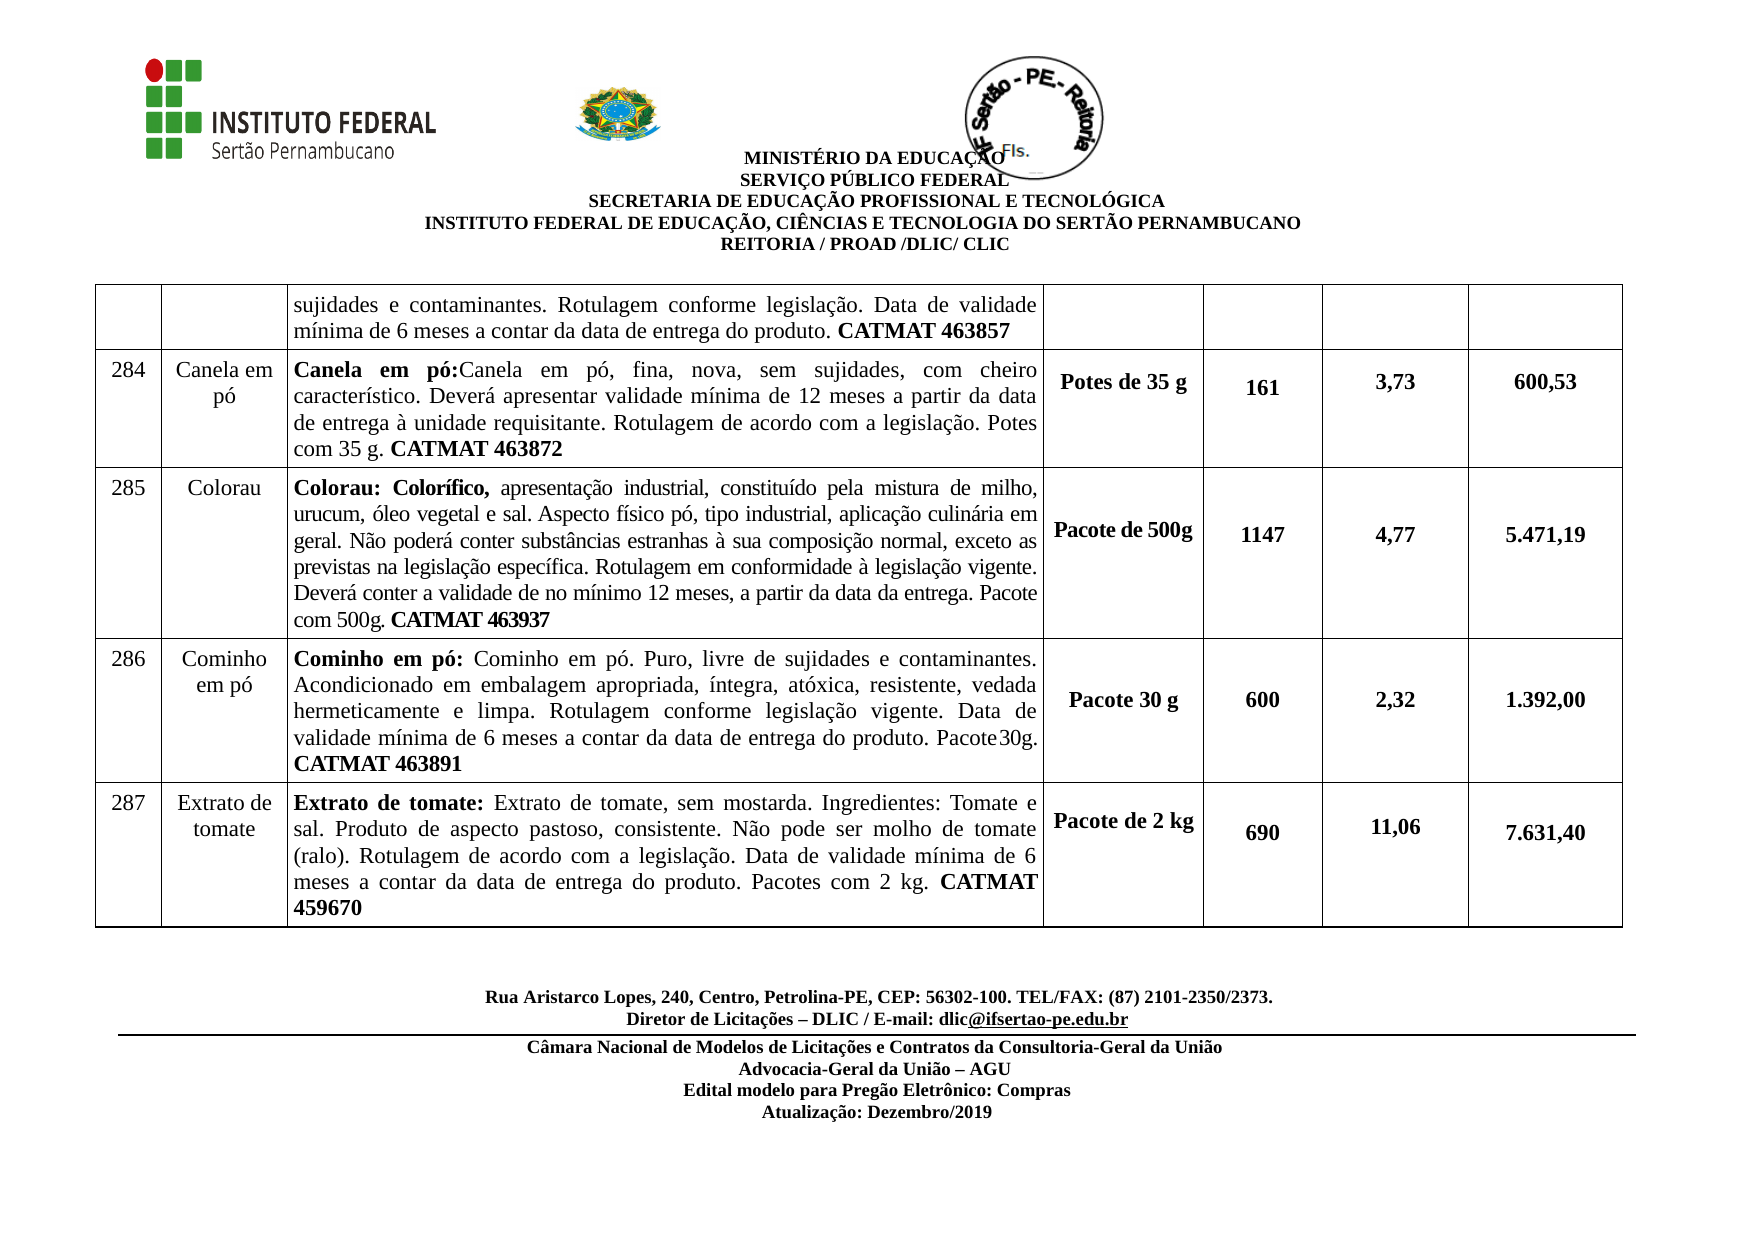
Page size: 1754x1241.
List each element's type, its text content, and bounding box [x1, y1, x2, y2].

table_cell 161 [1204, 350, 1322, 467]
table_cell Canela em pó [162, 350, 287, 467]
table_cell [1323, 285, 1468, 349]
table_cell 7.631,40 [1469, 783, 1622, 926]
table_cell [96, 285, 161, 349]
table_cell 1147 [1204, 468, 1322, 638]
picture [145, 58, 435, 159]
table_cell [1204, 285, 1322, 349]
table_cell 11,06 [1323, 783, 1468, 926]
table_cell 2,32 [1323, 639, 1468, 782]
table_cell 600,53 [1469, 350, 1622, 467]
table_cell Canela em pó:Canela em pó, fina, nova, sem sujidades, com cheiro característico. Deverá apresentar validade mínima de 12 meses a partir da data de entrega à unidade requisitante. Rotulagem de acordo com a legislação. Potes com 35 g. CATMAT 463872 [288, 350, 1043, 467]
table_cell Pacote de 500g [1044, 468, 1203, 638]
table_cell 690 [1204, 783, 1322, 926]
table_cell 3,73 [1323, 350, 1468, 467]
table_cell Cominho em pó [162, 639, 287, 782]
table_cell 287 [96, 783, 161, 926]
table_cell [1469, 285, 1622, 349]
table_cell Pacote de 2 kg [1044, 783, 1203, 926]
table_cell sujidades e contaminantes. Rotulagem conforme legislação. Data de validade mínima de 6 meses a contar da data de entrega do produto. CATMAT 463857 [288, 285, 1043, 349]
table_cell Colorau [162, 468, 287, 638]
table_cell 285 [96, 468, 161, 638]
table_cell [1044, 285, 1203, 349]
table_cell 5.471,19 [1469, 468, 1622, 638]
table_cell Cominho em pó: Cominho em pó. Puro, livre de sujidades e contaminantes. Acondicionado em embalagem apropriada, íntegra, atóxica, resistente, vedada hermeticamente e limpa. Rotulagem conforme legislação vigente. Data de validade mínima de 6 meses a contar da data de entrega do produto. Pacote30g. CATMAT 463891 [288, 639, 1043, 782]
table_cell 286 [96, 639, 161, 782]
table_cell 284 [96, 350, 161, 467]
table_cell Extrato de tomate: Extrato de tomate, sem mostarda. Ingredientes: Tomate e sal. Produto de aspecto pastoso, consistente. Não pode ser molho de tomate (ralo). Rotulagem de acordo com a legislação. Data de validade mínima de 6 meses a contar da data de entrega do produto. Pacotes com 2 kg. CATMAT 459670 [288, 783, 1043, 926]
table_cell Colorau: Colorífico, apresentação industrial, constituído pela mistura de milho, urucum, óleo vegetal e sal. Aspecto físico pó, tipo industrial, aplicação culinária em geral. Não poderá conter substâncias estranhas à sua composição normal, exceto as previstas na legislação específica. Rotulagem em conformidade à legislação vigente. Deverá conter a validade de no mínimo 12 meses, a partir da data da entrega. Pacote com 500g. CATMAT 463937 [288, 468, 1043, 638]
table_cell 4,77 [1323, 468, 1468, 638]
table_cell [162, 285, 287, 349]
table_cell Extrato de tomate [162, 783, 287, 926]
table_cell Pacote 30 g [1044, 639, 1203, 782]
picture [575, 87, 661, 141]
table_cell Potes de 35 g [1044, 350, 1203, 467]
picture [957, 45, 1111, 186]
table_cell 1.392,00 [1469, 639, 1622, 782]
table_cell 600 [1204, 639, 1322, 782]
